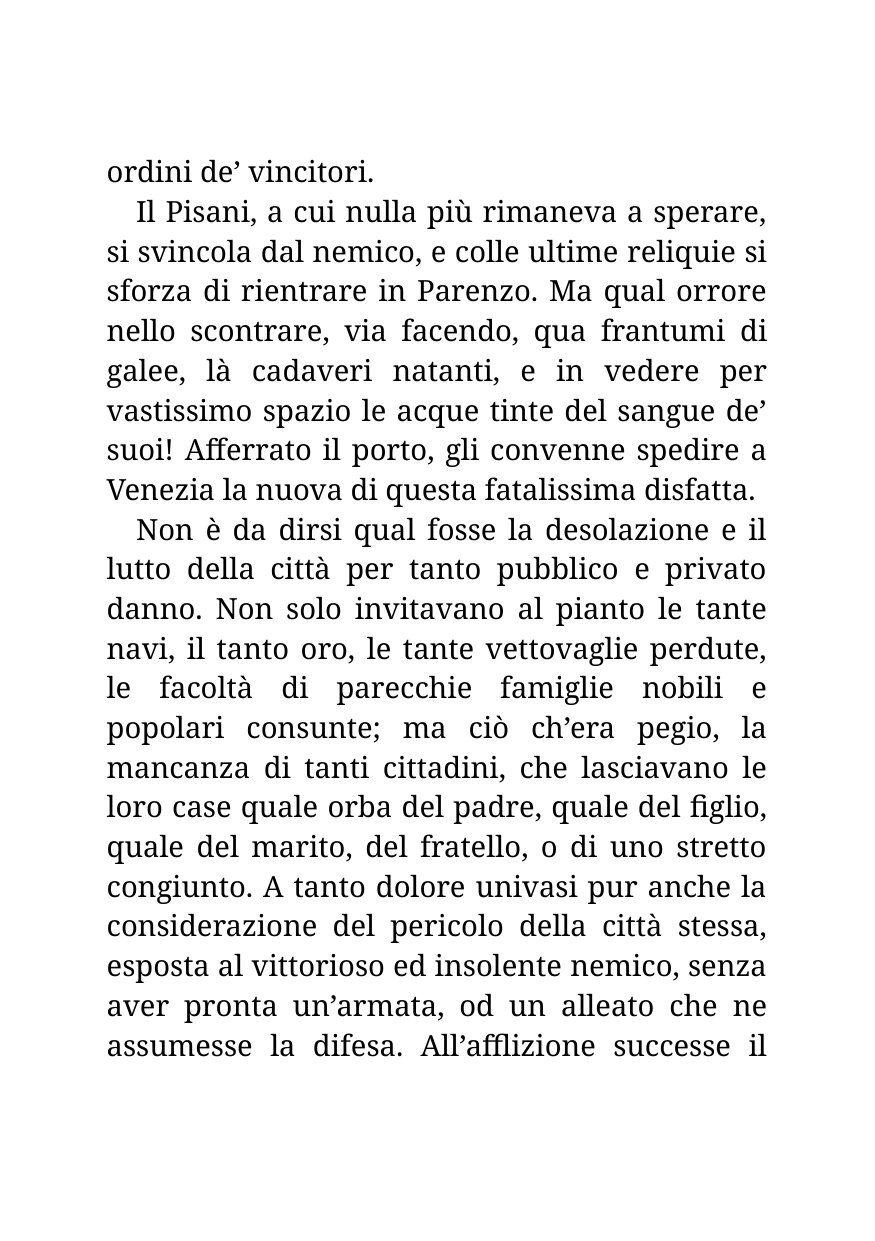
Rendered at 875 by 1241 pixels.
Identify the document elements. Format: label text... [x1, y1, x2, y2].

text Non è da dirsi qual fosse la desolazione e il lutto della città per tanto pubblico e privato danno. Non solo invitavano al pianto le tante navi, il tanto oro, le tante vettovaglie perdute, le facoltà di parecchie famiglie nobili e popolari consunte; ma ciò ch’era pegio, la mancanza di tanti cittadini, che lasciavano le loro case quale orba del padre, quale del figlio, quale del marito, del fratello, o di uno stretto congiunto. A tanto dolore univasi pur anche la considerazione del pericolo della città stessa, esposta al vittorioso ed insolente nemico, senza aver pronta un’armata, od un alleato che ne assumesse la difesa. All’afflizione successe il [106, 509, 768, 1064]
text Il Pisani, a cui nulla più rimaneva a sperare, si svincola dal nemico, e colle ultime reliquie si sforza di rientrare in Parenzo. Ma qual orrore nello scontrare, via facendo, qua frantumi di galee, là cadaveri natanti, e in vedere per vastissimo spazio le acque tinte del sangue de’ suoi! Afferrato il porto, gli convenne spedire a Venezia la nuova di questa fatalissima disfatta. [106, 191, 768, 509]
text ordini de’ vincitori. [106, 152, 768, 191]
